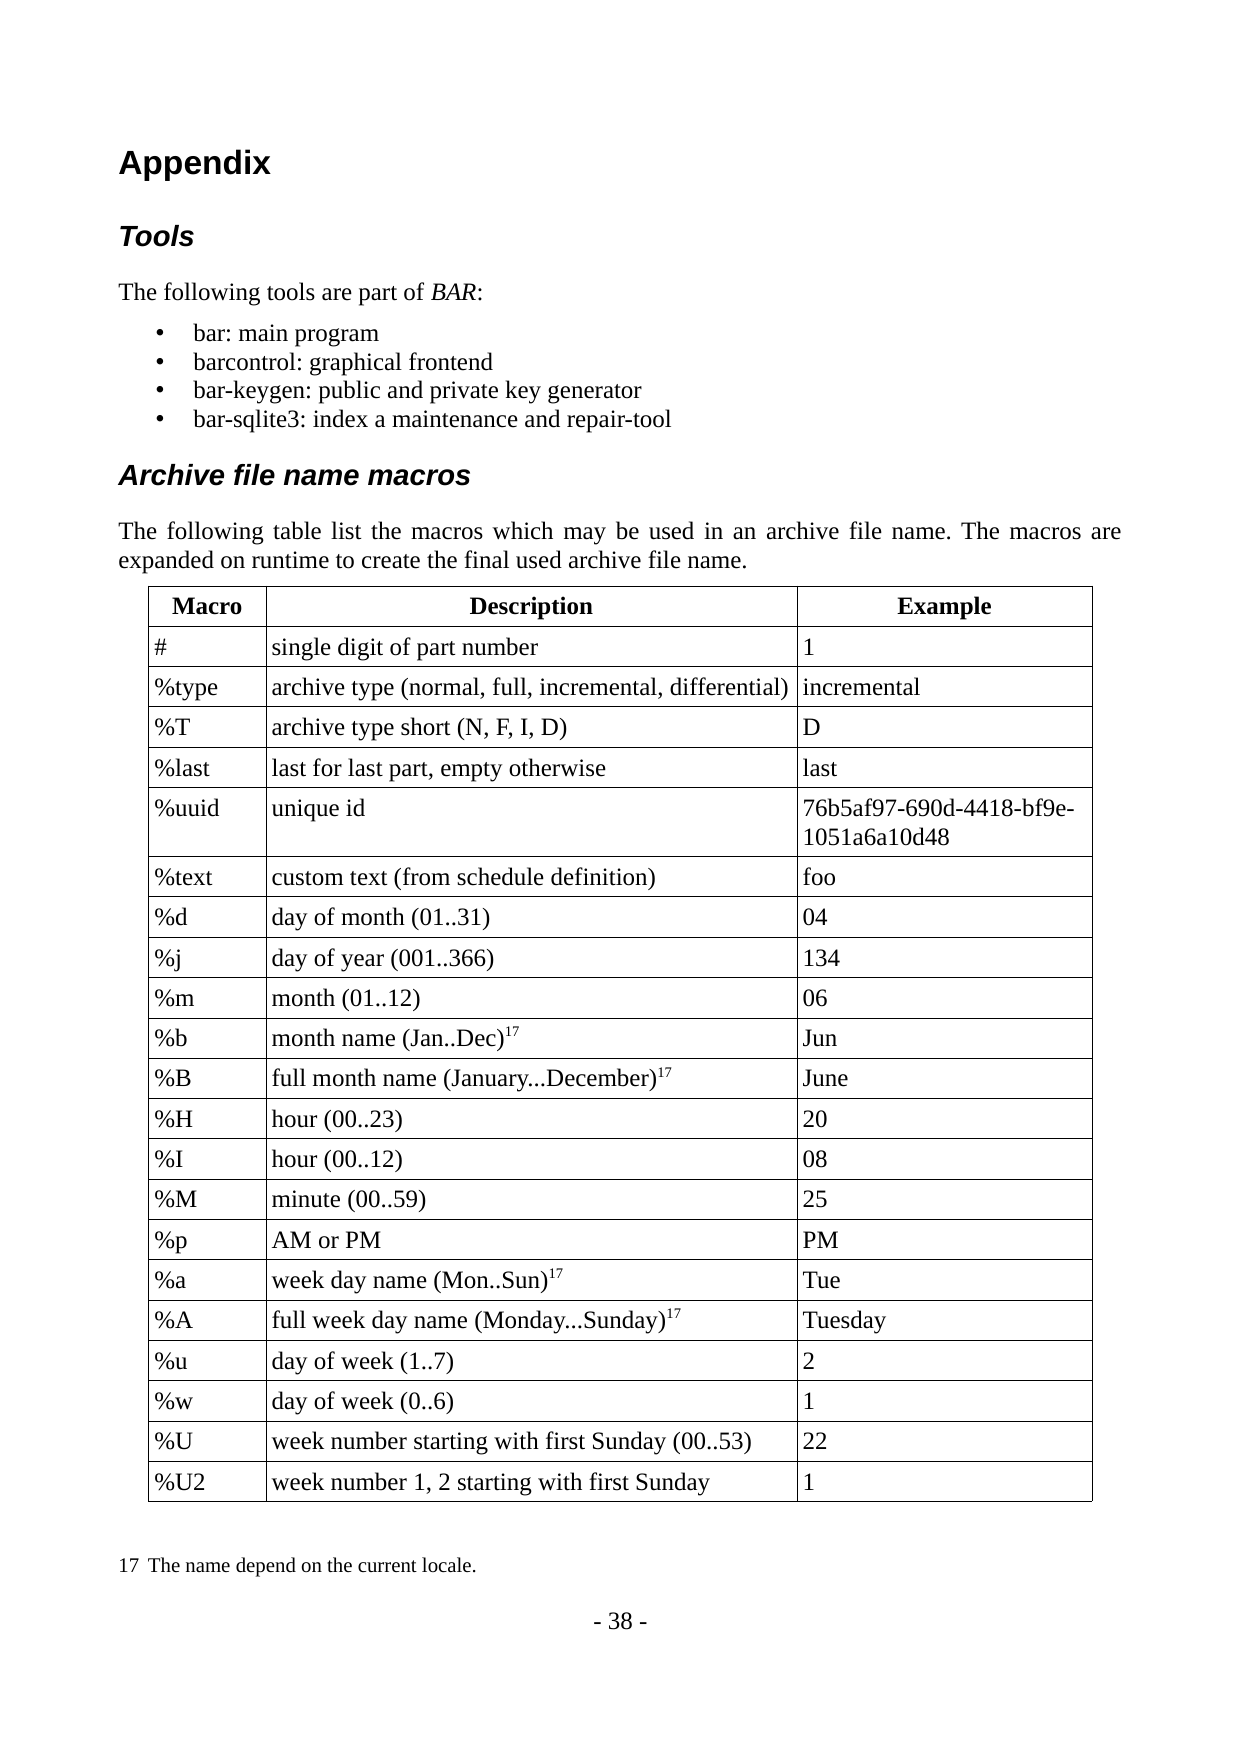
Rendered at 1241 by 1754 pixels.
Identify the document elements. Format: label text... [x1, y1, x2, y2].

table_cell Tue [798, 1260, 1092, 1299]
table_cell 76b5af97-690d-4418-bf9e-1051a6a10d48 [798, 788, 1092, 856]
table_cell minute (00..59) [267, 1180, 797, 1219]
table_cell 25 [798, 1180, 1092, 1219]
table_cell last for last part, empty otherwise [267, 748, 797, 787]
table_cell %uuid [149, 788, 266, 856]
table_cell day of month (01..31) [267, 897, 797, 937]
table_cell June [798, 1059, 1092, 1098]
table_cell archive type (normal, full, incremental, differential) [267, 667, 797, 706]
table_cell 134 [798, 938, 1092, 977]
table_cell %I [149, 1139, 266, 1179]
table_cell 20 [798, 1099, 1092, 1138]
table_cell %H [149, 1099, 266, 1138]
table_cell %B [149, 1059, 266, 1098]
table_cell D [798, 707, 1092, 747]
table_header Description [267, 587, 797, 626]
table_cell %u [149, 1341, 266, 1380]
table_cell archive type short (N, F, I, D) [267, 707, 797, 747]
table_cell full week day name (Monday...Sunday)17 [267, 1301, 797, 1340]
table_cell hour (00..12) [267, 1139, 797, 1179]
table_header Example [798, 587, 1092, 626]
subtitle Tools [118, 219, 1122, 253]
table_cell %A [149, 1301, 266, 1340]
table_cell 2 [798, 1341, 1092, 1380]
table_cell Jun [798, 1019, 1092, 1058]
text The following tools are part of BAR: [118, 277, 1122, 306]
table_cell %M [149, 1180, 266, 1219]
table_cell week number starting with first Sunday (00..53) [267, 1422, 797, 1461]
table_cell custom text (from schedule definition) [267, 857, 797, 896]
table_cell day of year (001..366) [267, 938, 797, 977]
table_cell week day name (Mon..Sun)17 [267, 1260, 797, 1299]
table_cell %j [149, 938, 266, 977]
table_cell week number 1, 2 starting with first Sunday [267, 1462, 797, 1501]
table_cell %type [149, 667, 266, 706]
table_cell unique id [267, 788, 797, 856]
table_cell Tuesday [798, 1301, 1092, 1340]
table_cell 1 [798, 627, 1092, 666]
table_cell %text [149, 857, 266, 896]
table_cell %b [149, 1019, 266, 1058]
list bar-keygen: public and private key generator [156, 376, 1122, 404]
table_cell foo [798, 857, 1092, 896]
table_cell last [798, 748, 1092, 787]
text The following table list the macros which may be used in an archive file name. The macros are expanded on runtime to create the final used archive file name. [118, 516, 1122, 573]
table_cell %U2 [149, 1462, 266, 1501]
table_cell 04 [798, 897, 1092, 937]
table_cell AM or PM [267, 1220, 797, 1259]
table_cell %last [149, 748, 266, 787]
table_cell hour (00..23) [267, 1099, 797, 1138]
table_cell PM [798, 1220, 1092, 1259]
table_cell %a [149, 1260, 266, 1299]
table_cell %m [149, 978, 266, 1017]
table_cell %p [149, 1220, 266, 1259]
table_cell month name (Jan..Dec) [267, 1019, 797, 1058]
table_cell %d [149, 897, 266, 937]
table_cell day of week (0..6) [267, 1381, 797, 1421]
table_cell month (01..12) [267, 978, 797, 1017]
list barcontrol: graphical frontend [156, 347, 1122, 376]
table_cell day of week (1..7) [267, 1341, 797, 1380]
table_cell %w [149, 1381, 266, 1421]
table_cell 06 [798, 978, 1092, 1017]
table_cell 08 [798, 1139, 1092, 1179]
subtitle Appendix [118, 143, 1122, 182]
list bar-sqlite3: index a maintenance and repair-tool [156, 404, 1122, 433]
subtitle Archive file name macros [118, 458, 1122, 492]
table_cell full month name (January...December)17 [267, 1059, 797, 1098]
table_cell incremental [798, 667, 1092, 706]
table_header Macro [149, 587, 266, 626]
table_cell 1 [798, 1462, 1092, 1501]
table_cell %U [149, 1422, 266, 1461]
table_cell # [149, 627, 266, 666]
list bar: main program [156, 318, 1122, 347]
table_cell 22 [798, 1422, 1092, 1461]
table_cell %T [149, 707, 266, 747]
table_cell single digit of part number [267, 627, 797, 666]
table_cell 1 [798, 1381, 1092, 1421]
